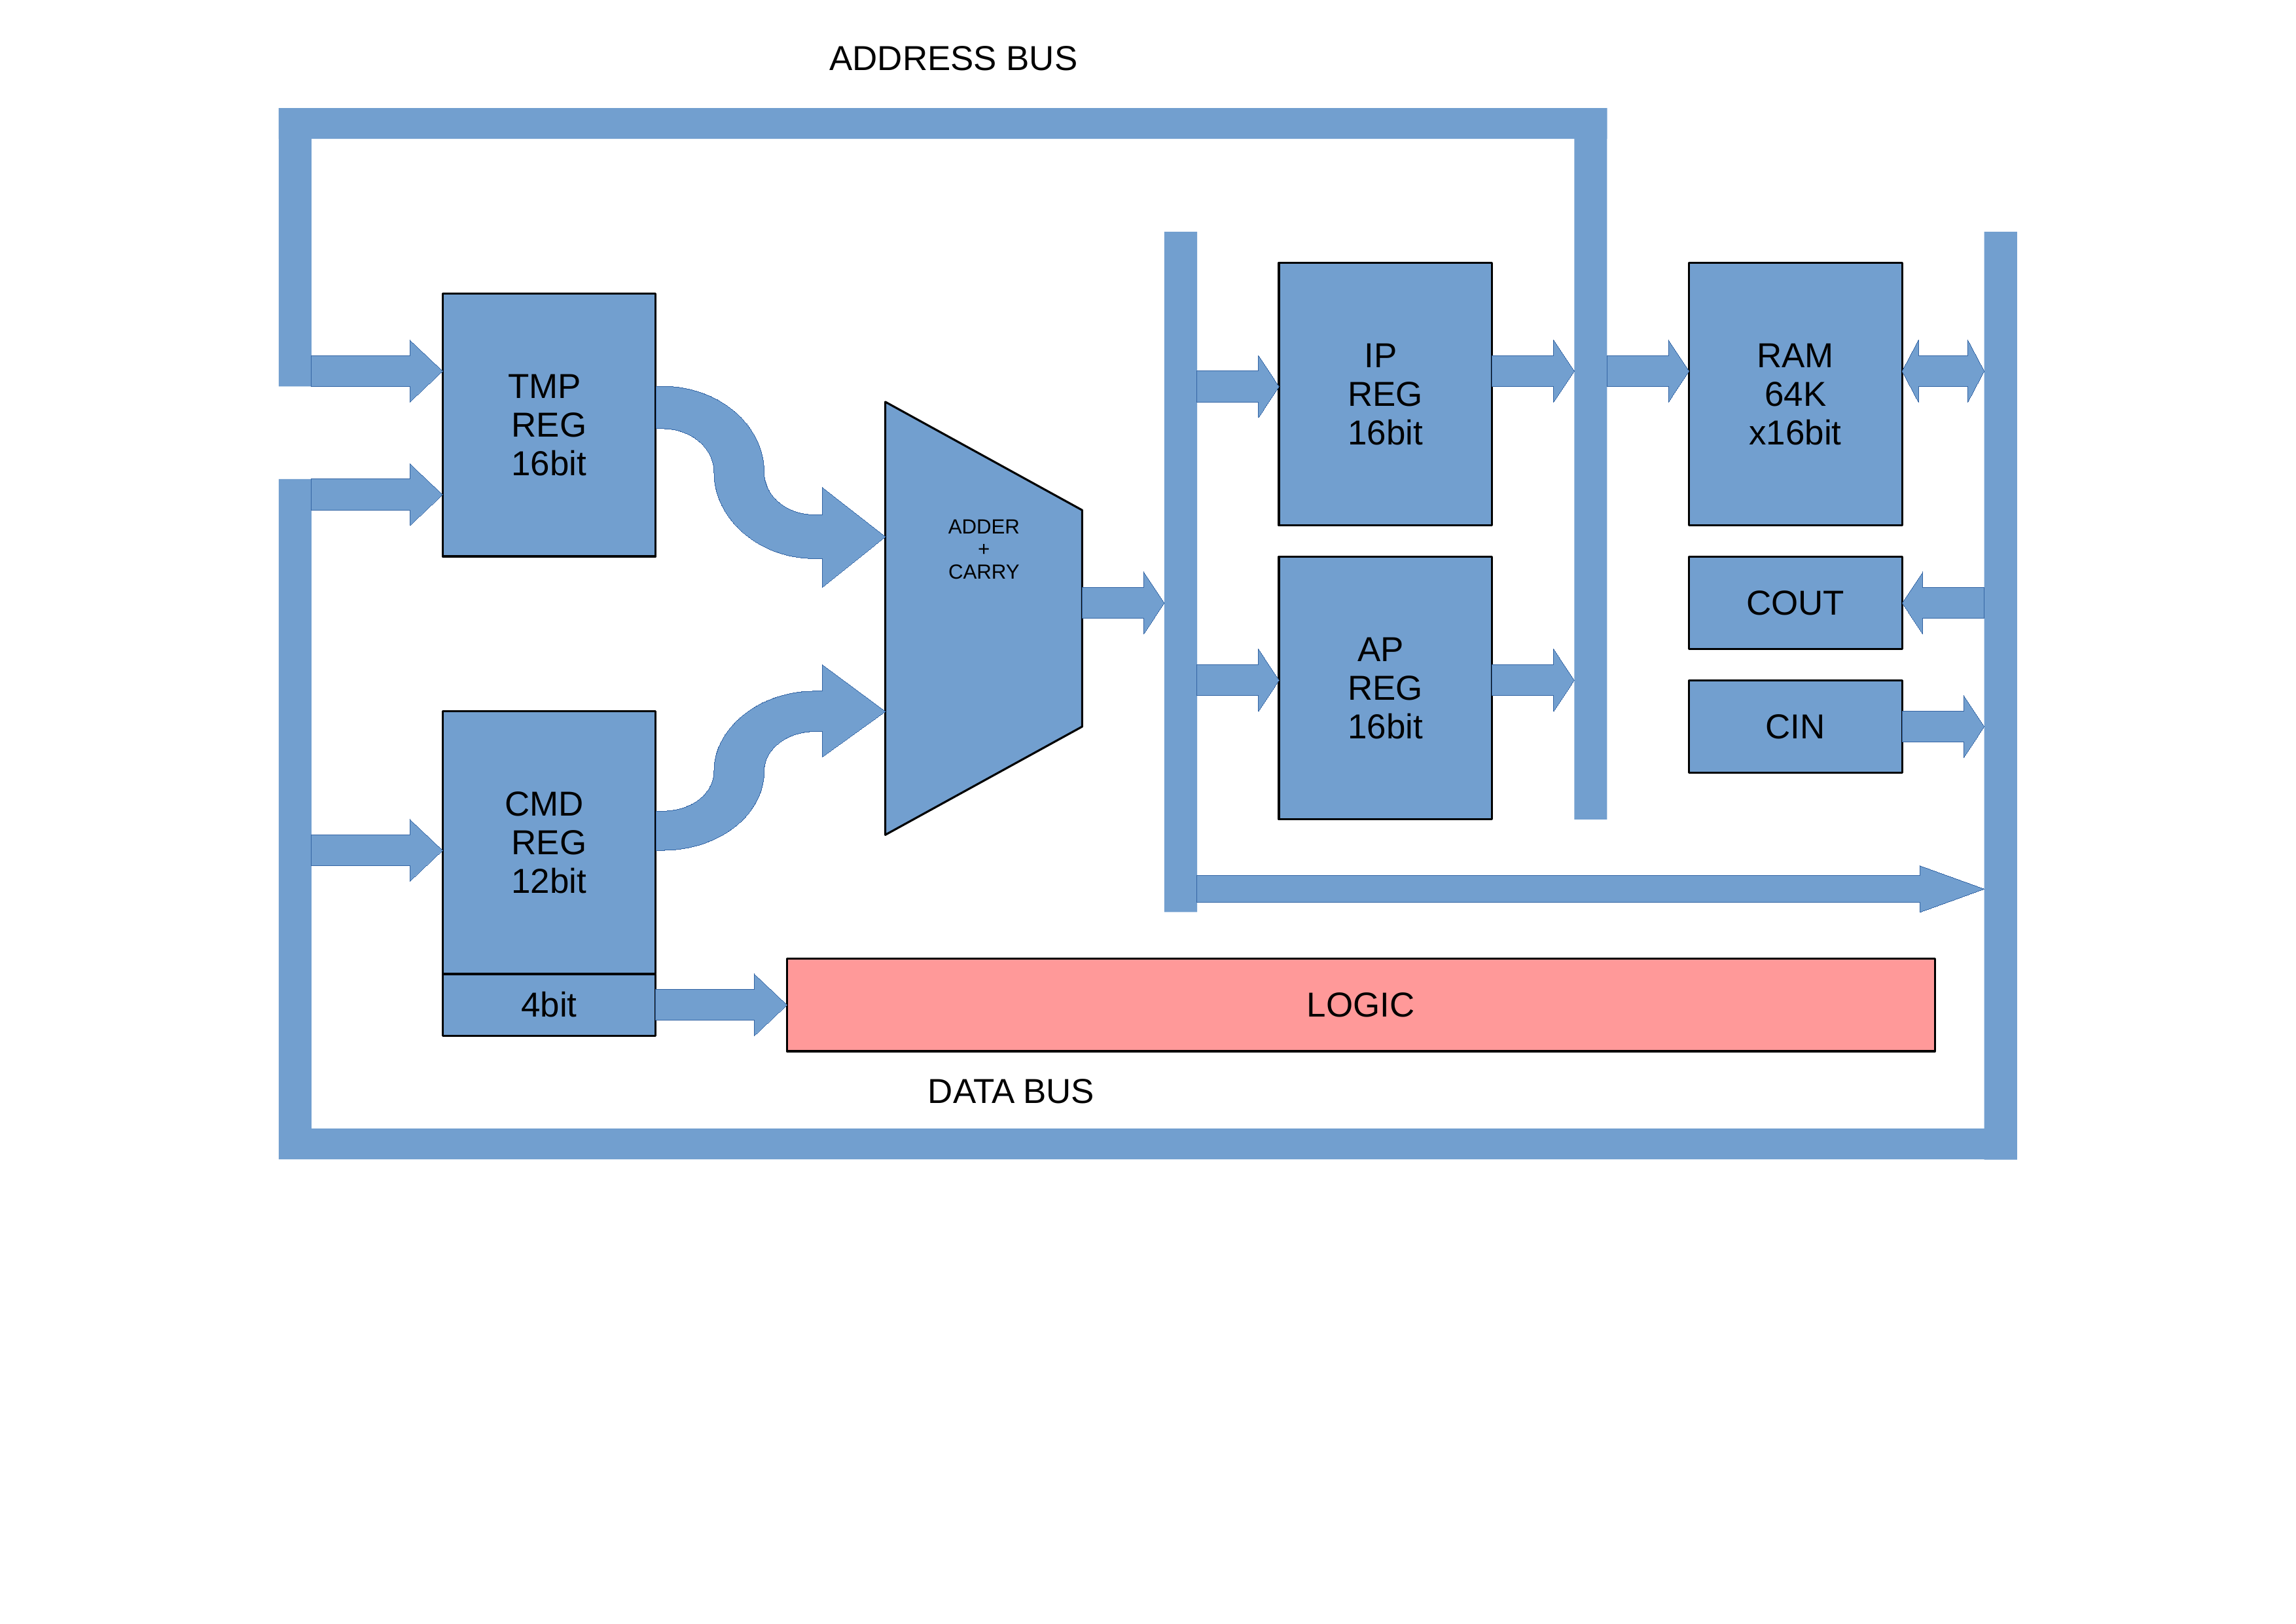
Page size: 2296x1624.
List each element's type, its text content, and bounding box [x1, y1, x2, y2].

text_box [655, 973, 787, 1036]
text_box TMP REG 16bit [442, 293, 656, 557]
text_box ADDER + CARRY [886, 510, 1083, 696]
text_box [278, 232, 2017, 1160]
text_box [278, 108, 819, 403]
text_box [1477, 108, 1689, 820]
text_box COUT [1689, 556, 1903, 649]
text_box RAM 64K x16bit [1689, 262, 1903, 526]
text_box DATA BUS [918, 1066, 1558, 1142]
text_box CMD REG 12bit [442, 711, 656, 974]
text_box AP REG 16bit [1279, 556, 1492, 820]
text_box LOGIC [787, 958, 1935, 1052]
text_box IP REG 16bit [1279, 262, 1492, 526]
text_box CIN [1689, 680, 1903, 773]
text_box [656, 386, 1083, 851]
text_box ADDRESS BUS [819, 33, 1477, 158]
text_box 4bit [442, 974, 656, 1036]
